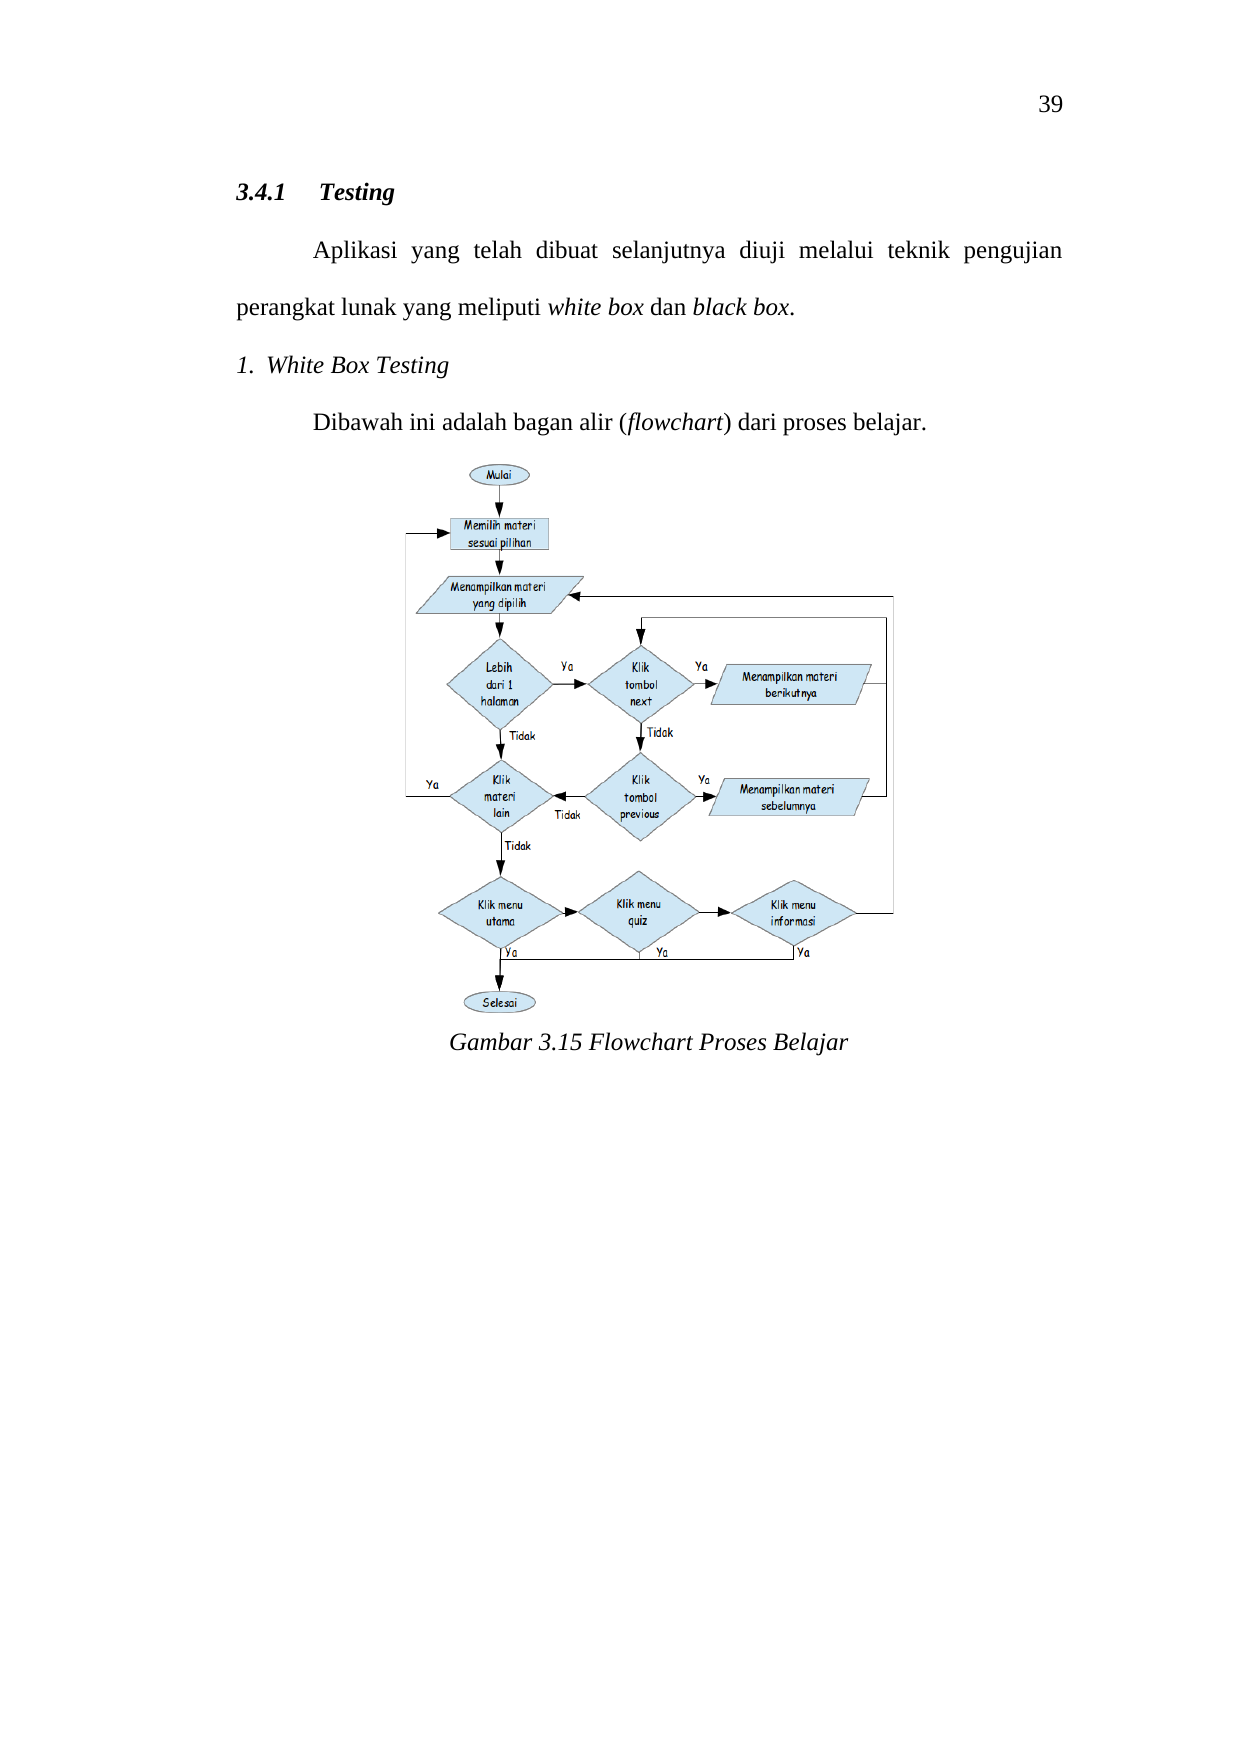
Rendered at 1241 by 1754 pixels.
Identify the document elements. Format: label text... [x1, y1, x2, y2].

list White Box Testing [236, 350, 1063, 378]
text Dibawah ini adalah bagan alir (flowchart) dari proses belajar. [236, 407, 1063, 436]
subtitle Testing [236, 177, 1063, 206]
text Gambar 3.15 Flowchart Proses Belajar [236, 1013, 1063, 1056]
text Aplikasi yang telah dibuat selanjutnya diuji melalui teknik pengujian perangkat lunak yang meliputi white box dan black box. [236, 235, 1063, 321]
picture [405, 464, 894, 1013]
